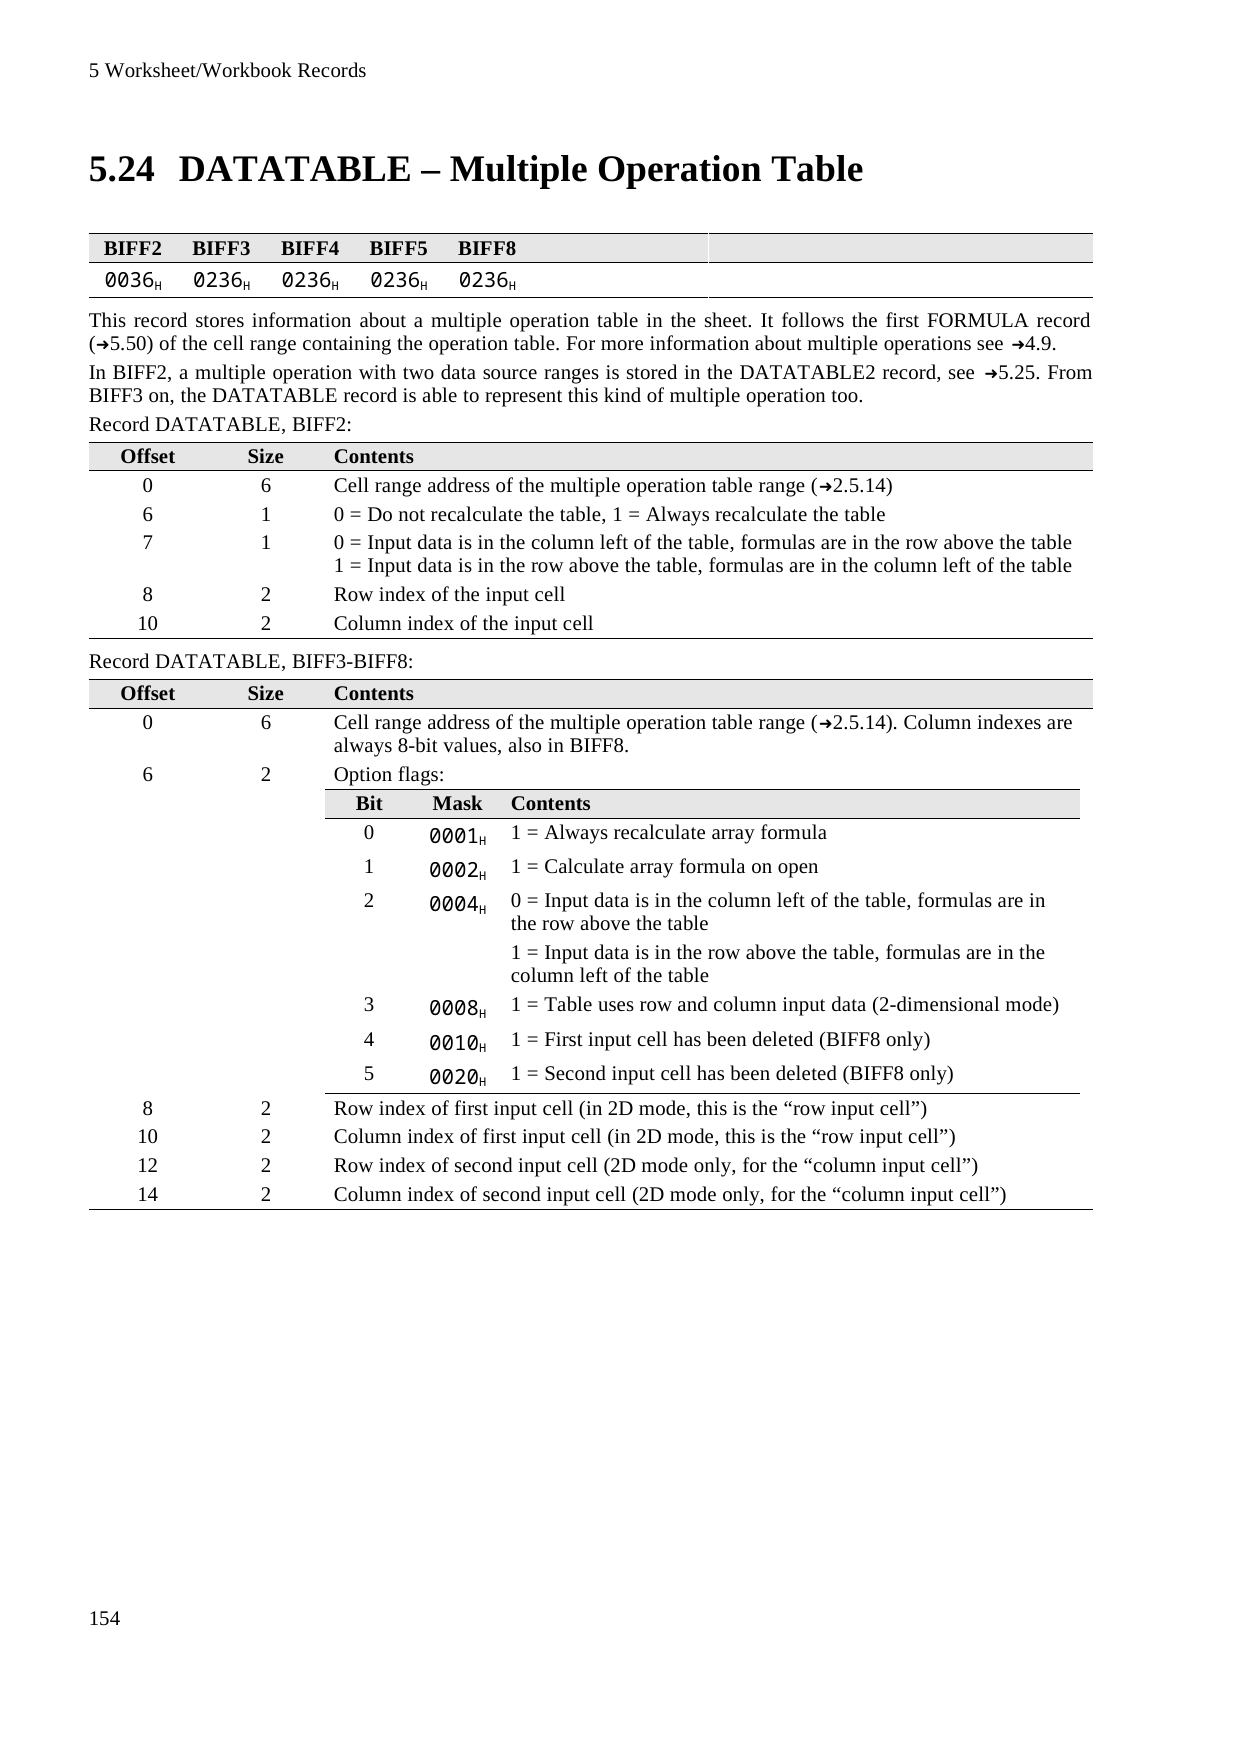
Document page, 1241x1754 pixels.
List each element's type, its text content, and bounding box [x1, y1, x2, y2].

table_cell [797, 263, 886, 297]
table_cell 0010H [413, 1025, 502, 1059]
table_cell Cell range address of the multiple operation table range (➜2.5.14) [325, 471, 1093, 499]
table_cell Option flags: [325, 760, 1093, 788]
table_cell Row index of second input cell (2D mode only, for the “column input cell”) [325, 1151, 1093, 1180]
table_header Offset [89, 680, 207, 708]
table_cell [1080, 852, 1093, 886]
table_header BIFF4 [266, 234, 354, 262]
table_cell 2 [207, 1180, 325, 1209]
table_cell Row index of first input cell (in 2D mode, this is the “row input cell”) [325, 1094, 1093, 1122]
table_cell 5 [325, 1059, 413, 1093]
table_header BIFF8 [443, 234, 531, 262]
table_cell 10 [89, 609, 207, 638]
table_cell 8 [89, 580, 207, 609]
table_cell 8 [89, 1094, 207, 1122]
table_cell [1080, 1059, 1093, 1093]
table_header [531, 234, 620, 262]
table_cell Contents [502, 790, 1080, 818]
table_cell 0002H [413, 852, 502, 886]
table_cell [886, 263, 1093, 297]
table_cell 2 [207, 1122, 325, 1151]
table_cell Mask [413, 790, 502, 818]
table_cell Cell range address of the multiple operation table range (➜2.5.14). Column indexes are always 8‑bit values, also in BIFF8. [325, 709, 1093, 760]
table_cell 1 [207, 528, 325, 580]
table_cell 1 [325, 852, 413, 886]
table_cell 12 [89, 1151, 207, 1180]
table_cell 7 [89, 528, 207, 580]
table_header [620, 234, 708, 262]
table_cell [89, 886, 207, 990]
table_cell 0 = Do not recalculate the table, 1 = Always recalculate the table [325, 500, 1093, 528]
table_cell 1 = Second input cell has been deleted (BIFF8 only) [502, 1059, 1080, 1093]
table_cell 0 = Input data is in the column left of the table, formulas are in the row above the table 1 = Input data is in the row above the table, formulas are in the column left of the table [502, 886, 1080, 990]
table_header BIFF2 [89, 234, 177, 262]
table_cell [207, 886, 325, 990]
table_cell 0 [89, 471, 207, 499]
table_cell [207, 789, 325, 818]
text This record stores information about a multiple operation table in the sheet. It follows the first FORMULA record (➜5.50) of the cell range containing the operation table. For more information about multiple operations see ➜4.9. [88, 309, 1093, 355]
text In BIFF2, a multiple operation with two data source ranges is stored in the DATATABLE2 record, see ➜5.25. From BIFF3 on, the DATATABLE record is able to represent this kind of multiple operation too. [88, 361, 1093, 407]
table_cell [207, 852, 325, 886]
table_cell Bit [325, 790, 413, 818]
text Record DATATABLE, BIFF2: [88, 413, 1093, 436]
table_header Contents [325, 680, 1093, 708]
table_cell Column index of the input cell [325, 609, 1093, 638]
table_cell 0 [89, 709, 207, 760]
table_cell 0036H [89, 263, 177, 297]
table_cell 1 [207, 500, 325, 528]
table_cell 0020H [413, 1059, 502, 1093]
table_cell 2 [207, 760, 325, 788]
table_header BIFF5 [354, 234, 443, 262]
table_cell 10 [89, 1122, 207, 1151]
table_cell 4 [325, 1025, 413, 1059]
table_cell 1 = Calculate array formula on open [502, 852, 1080, 886]
table_cell 0236H [177, 263, 266, 297]
table_header Size [207, 680, 325, 708]
table_cell 2 [207, 580, 325, 609]
table_cell 2 [207, 1151, 325, 1180]
table_cell 6 [89, 500, 207, 528]
table_cell [1080, 990, 1093, 1024]
table_header Contents [325, 443, 1093, 470]
table_cell [1080, 818, 1093, 852]
table_cell [1080, 1025, 1093, 1059]
table_cell [89, 990, 207, 1024]
table_cell 14 [89, 1180, 207, 1209]
table_cell 0 [325, 819, 413, 852]
table_cell Column index of first input cell (in 2D mode, this is the “row input cell”) [325, 1122, 1093, 1151]
table_cell 0008H [413, 990, 502, 1024]
table_cell 6 [89, 760, 207, 788]
table_header Offset [89, 443, 207, 470]
subtitle DATATABLE – Multiple Operation Table [88, 148, 1093, 189]
table_cell [207, 818, 325, 852]
table_cell [1080, 789, 1093, 818]
table_cell [89, 789, 207, 818]
table_cell 0236H [443, 263, 531, 297]
table_cell [620, 263, 708, 297]
table_cell [89, 1059, 207, 1093]
table_header [797, 234, 886, 262]
table_cell [709, 263, 797, 297]
table_cell 1 = Always recalculate array formula [502, 819, 1080, 852]
table_header Size [207, 443, 325, 470]
table_cell [531, 263, 620, 297]
table_header [709, 234, 797, 262]
table_cell 6 [207, 709, 325, 760]
table_cell [89, 818, 207, 852]
table_cell [1080, 886, 1093, 990]
table_cell [89, 852, 207, 886]
table_cell 6 [207, 471, 325, 499]
table_header [886, 234, 1093, 262]
table_cell 2 [207, 1094, 325, 1122]
table_cell 2 [207, 609, 325, 638]
table_header BIFF3 [177, 234, 266, 262]
table_cell Column index of second input cell (2D mode only, for the “column input cell”) [325, 1180, 1093, 1209]
table_cell 1 = Table uses row and column input data (2-dimensional mode) [502, 990, 1080, 1024]
table_cell [207, 990, 325, 1024]
table_cell 0 = Input data is in the column left of the table, formulas are in the row above the table 1 = Input data is in the row above the table, formulas are in the column left of the table [325, 528, 1093, 580]
table_cell 0004H [413, 886, 502, 990]
table_cell 0236H [354, 263, 443, 297]
table_cell 0001H [413, 819, 502, 852]
table_cell [207, 1025, 325, 1059]
table_cell [207, 1059, 325, 1093]
table_cell Row index of the input cell [325, 580, 1093, 609]
table_cell [89, 1025, 207, 1059]
table_cell 1 = First input cell has been deleted (BIFF8 only) [502, 1025, 1080, 1059]
table_cell 0236H [266, 263, 354, 297]
text Record DATATABLE, BIFF3-BIFF8: [88, 650, 1093, 673]
table_cell 3 [325, 990, 413, 1024]
table_cell 2 [325, 886, 413, 990]
